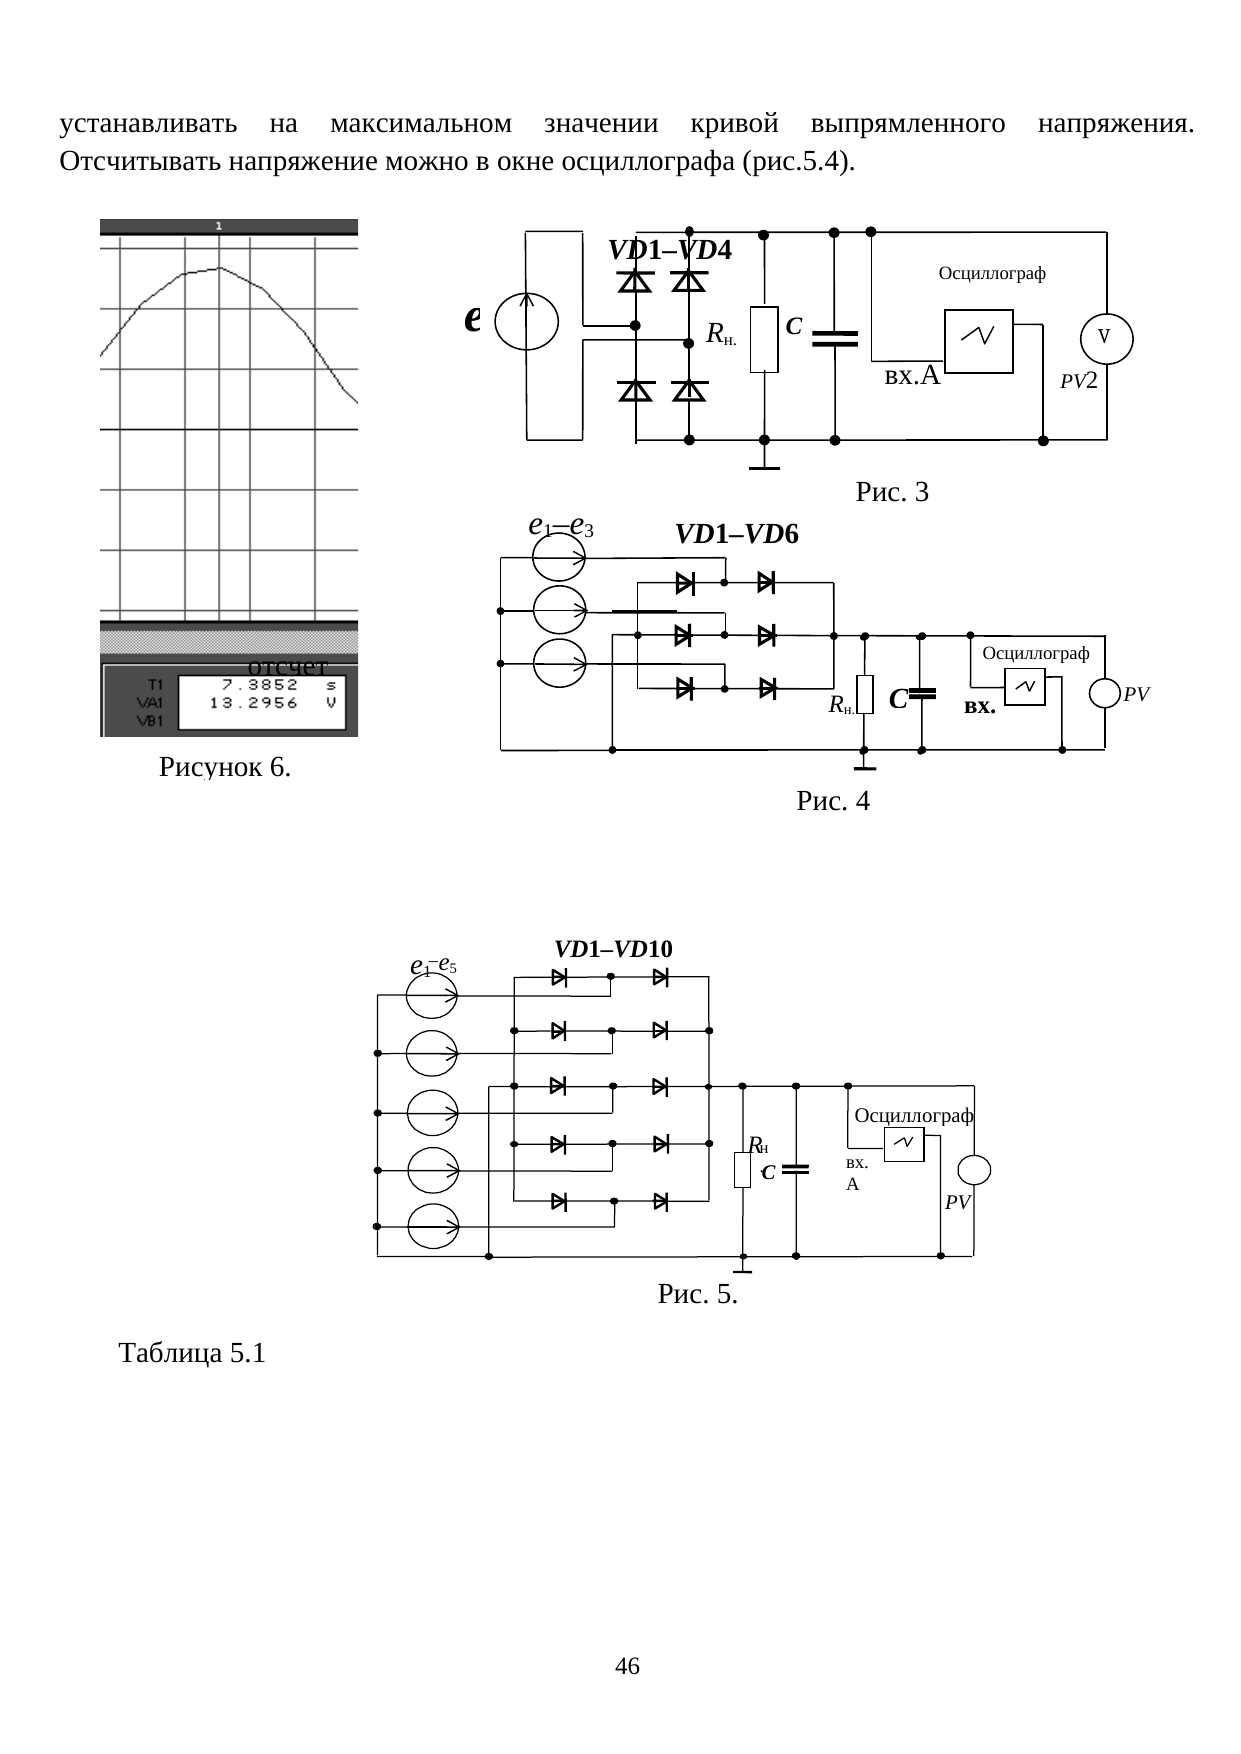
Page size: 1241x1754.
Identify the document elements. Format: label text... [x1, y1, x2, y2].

text V [1098, 323, 1117, 348]
text [471, 319, 479, 328]
text Рис. 4 [796, 783, 906, 817]
text Рис. 3 [786, 474, 999, 506]
text R [747, 1146, 762, 1157]
text н. [759, 1138, 769, 1174]
text e [471, 310, 478, 319]
text VD1–VD4 [581, 232, 758, 265]
text вх. [961, 690, 999, 719]
text вх.А [846, 1151, 881, 1193]
text вх.А [870, 357, 955, 391]
text [464, 326, 479, 336]
text Осциллограф [854, 1103, 977, 1126]
text PV [1046, 365, 1112, 393]
subtitle Таблица 5.1 [59, 1335, 1196, 1368]
text R [757, 1141, 762, 1152]
text e1–e3 [526, 504, 596, 542]
text Осциллограф [975, 642, 1097, 663]
text R [753, 1138, 759, 1145]
text Rн. [816, 689, 868, 714]
text е5 [438, 947, 474, 976]
text Rн. [675, 315, 767, 349]
text PV [945, 1190, 981, 1213]
text отсчет [238, 659, 337, 678]
text PV [1123, 682, 1154, 706]
text С [740, 314, 847, 339]
text Рис. 5. [657, 1277, 776, 1309]
text Осциллограф [892, 262, 1093, 284]
text [464, 308, 472, 319]
text R [747, 1130, 762, 1152]
text С [885, 681, 911, 708]
text Рисунок 6. [149, 756, 302, 779]
text е1 [410, 947, 438, 979]
text VD1–VD6 [642, 523, 830, 548]
text устанавливать на максимальном значении кривой выпрямленного напряжения. Отсчитывать напряжение можно в окне осциллографа (рис.5.4). [59, 103, 1196, 178]
text С [761, 1159, 777, 1183]
text VD1–VD10 [534, 934, 692, 963]
